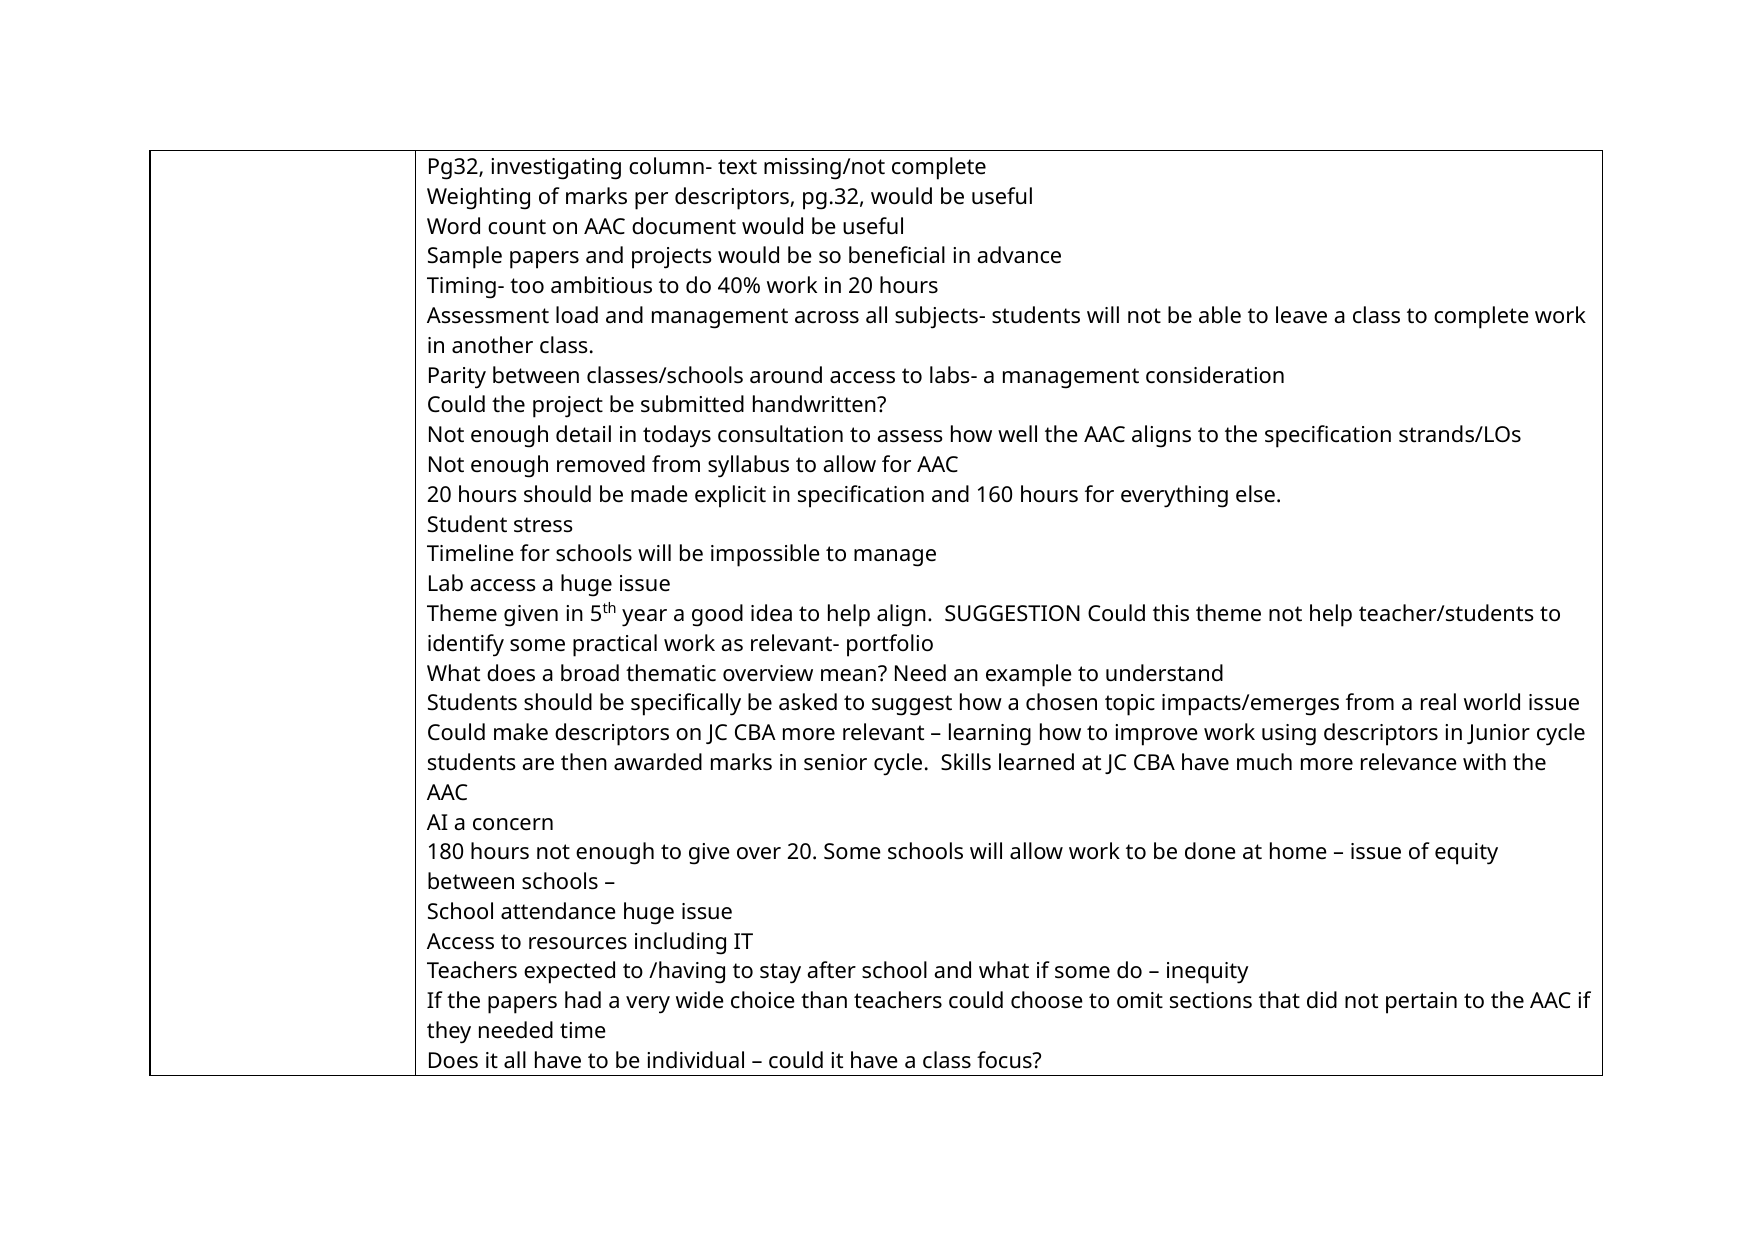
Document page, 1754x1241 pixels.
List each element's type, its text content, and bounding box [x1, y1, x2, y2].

table_cell Pg32, investigating column- text missing/not complete Weighting of marks per descriptors, pg.32, would be useful Word count on AAC document would be useful Sample papers and projects would be so beneficial in advance Timing- too ambitious to do 40% work in 20 hours Assessment load and management across all subjects- students will not be able to leave a class to complete work in another class. Parity between classes/schools around access to labs- a management consideration Could the project be submitted handwritten? Not enough detail in todays consultation to assess how well the AAC aligns to the specification strands/LOs Not enough removed from syllabus to allow for AAC 20 hours should be made explicit in specification and 160 hours for everything else. Student stress Timeline for schools will be impossible to manage Lab access a huge issue Theme given in 5th year a good idea to help align. SUGGESTION Could this theme not help teacher/students to identify some practical work as relevant- portfolio What does a broad thematic overview mean? Need an example to understand Students should be specifically be asked to suggest how a chosen topic impacts/emerges from a real world issue Could make descriptors on JC CBA more relevant – learning how to improve work using descriptors in Junior cycle students are then awarded marks in senior cycle. Skills learned at JC CBA have much more relevance with the AAC AI a concern 180 hours not enough to give over 20. Some schools will allow work to be done at home – issue of equity between schools – School attendance huge issue Access to resources including IT Teachers expected to /having to stay after school and what if some do – inequity If the papers had a very wide choice than teachers could choose to omit sections that did not pertain to the AAC if they needed time Does it all have to be individual – could it have a class focus? [416, 151, 1602, 1074]
table_cell [151, 151, 415, 1074]
